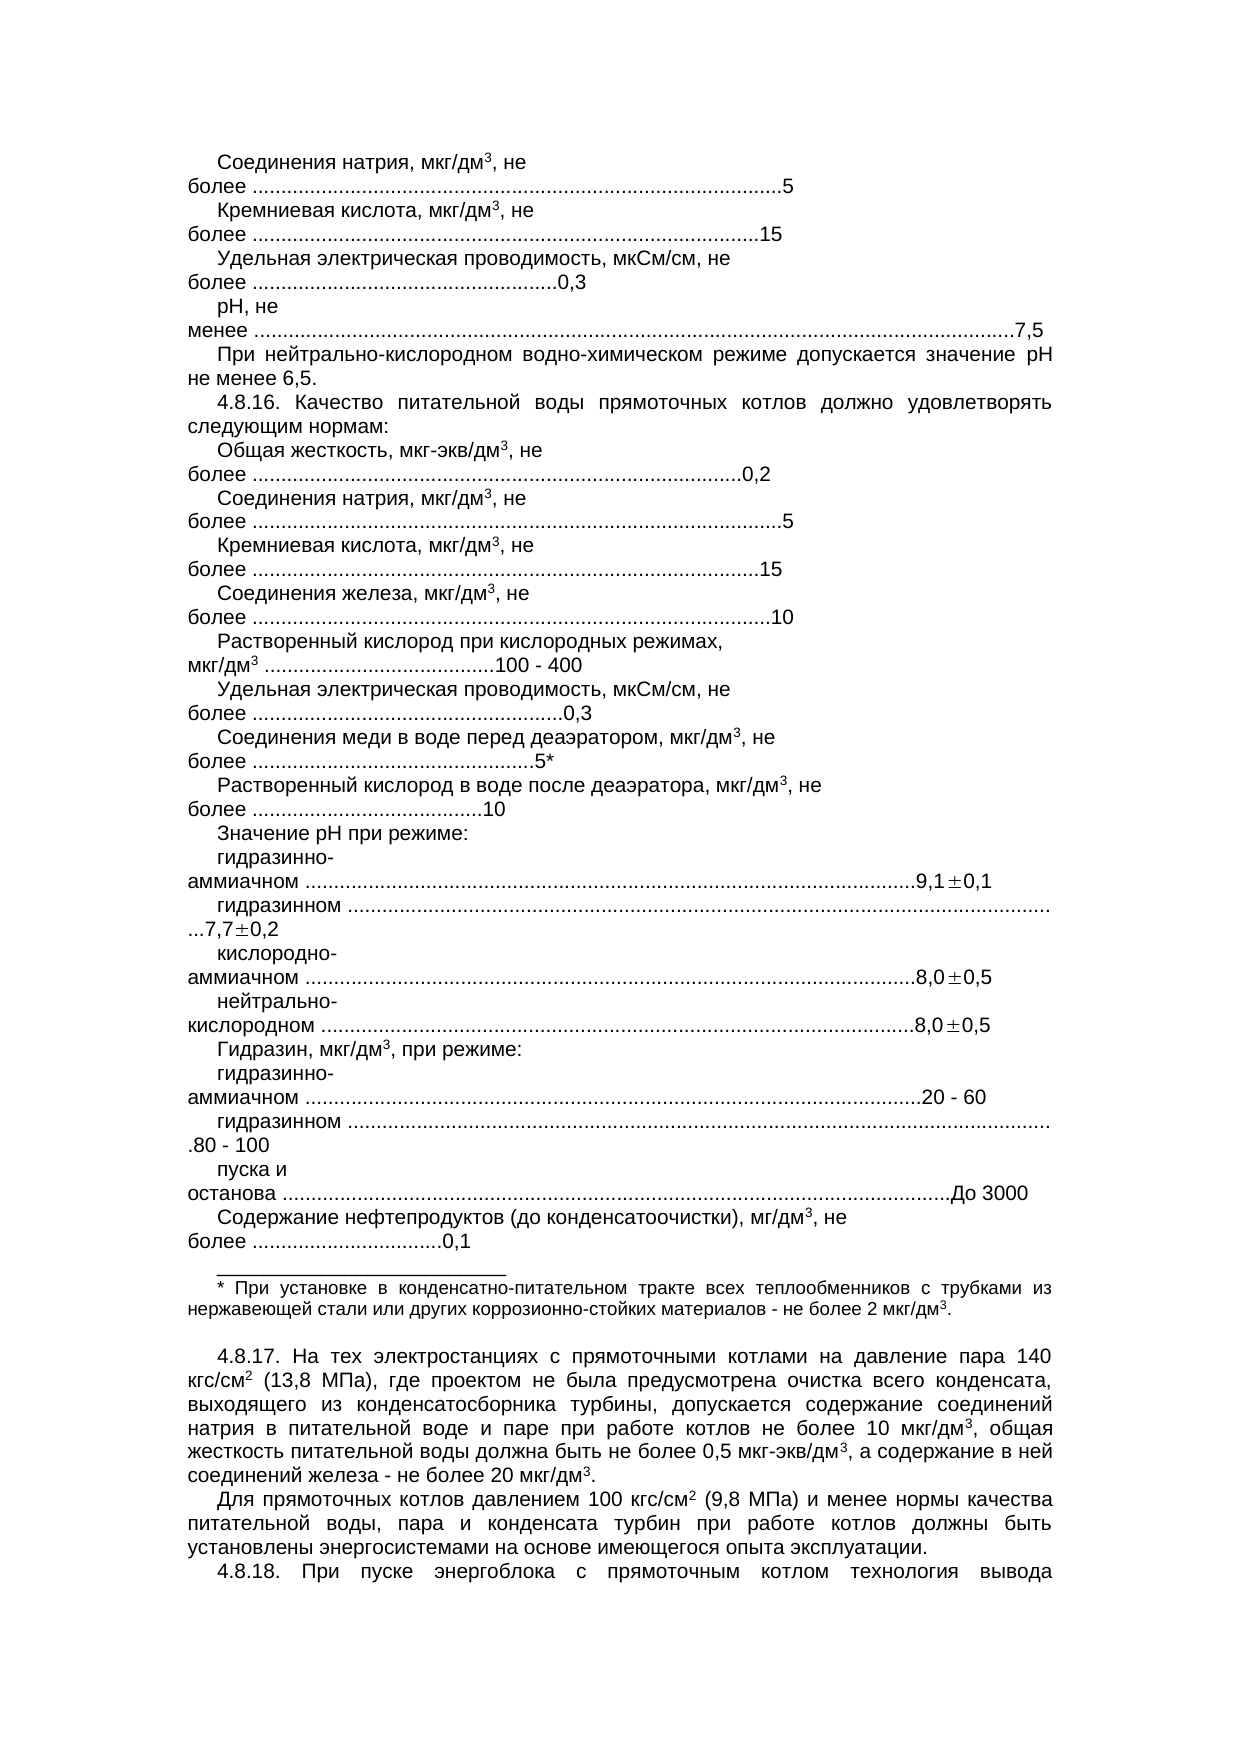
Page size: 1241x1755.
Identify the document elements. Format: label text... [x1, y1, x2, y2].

text пуска и останова ....................................................................................................................До 3000 [187, 1157, 1053, 1204]
text Содержание нефтепродуктов (до конденсатоочистки), мг/дм3, не более .................................0,1 [187, 1204, 1053, 1252]
text Соединения натрия, мкг/дм3, не более ............................................................................................5 [187, 485, 1053, 533]
text гидразинном ...........................................................................................................................80 - 100 [187, 1109, 1053, 1157]
text кислородно-аммиачном ..........................................................................................................8,0±0,5 [187, 941, 1053, 989]
text Гидразин, мкг/дм3, при режиме: [187, 1037, 1053, 1061]
text Удельная электрическая проводимость, мкСм/см, не более .....................................................0,3 [187, 246, 1053, 294]
text гидразинно-аммиачном ..........................................................................................................9,10,1 [187, 845, 1053, 893]
text Значение pH при режиме: [187, 821, 1053, 845]
text _________________________ [187, 1252, 1053, 1276]
text гидразинно-аммиачном ...........................................................................................................20 - 60 [187, 1061, 1053, 1109]
text Кремниевая кислота, мкг/дм3, не более ........................................................................................15 [187, 198, 1053, 246]
text Растворенный кислород при кислородных режимах, мкг/дм3 ........................................100 - 400 [187, 629, 1053, 677]
text Кремниевая кислота, мкг/дм3, не более ........................................................................................15 [187, 533, 1053, 581]
text 4.8.16. Качество питательной воды прямоточных котлов должно удовлетворять следующим нормам: [187, 389, 1053, 437]
text нейтрально-кислородном .......................................................................................................8,0±0,5 [187, 989, 1053, 1037]
text гидразинном .............................................................................................................................7,7±0,2 [187, 893, 1053, 941]
text 4.8.17. На тех электростанциях с прямоточными котлами на давление пара 140 кгс/см2 (13,8 МПа), где проектом не была предусмотрена очистка всего конденсата, выходящего из конденсатосборника турбины, допускается содержание соединений натрия в питательной воде и паре при работе котлов не более 10 мкг/дм3, общая жесткость питательной воды должна быть не более 0,5 мкг-экв/дм3, а содержание в ней соединений железа - не более 20 мкг/дм3. [187, 1343, 1053, 1487]
text Удельная электрическая проводимость, мкСм/см, не более ......................................................0,3 [187, 677, 1053, 725]
text Соединения натрия, мкг/дм3, не более ............................................................................................5 [187, 150, 1053, 198]
text * При установке в конденсатно-питательном тракте всех теплообменников с трубками из нержавеющей стали или других коррозионно-стойких материалов - не более 2 мкг/дм3. [187, 1276, 1053, 1319]
text Соединения железа, мкг/дм3, не более ..........................................................................................10 [187, 581, 1053, 629]
text 4.8.18. При пуске энергоблока с прямоточным котлом технология вывода [187, 1559, 1053, 1583]
text Соединения меди в воде перед деаэратором, мкг/дм3, не более .................................................5* [187, 725, 1053, 773]
text Растворенный кислород в воде после деаэратора, мкг/дм3, не более ........................................10 [187, 773, 1053, 821]
text Для прямоточных котлов давлением 100 кгс/см2 (9,8 МПа) и менее нормы качества питательной воды, пара и конденсата турбин при работе котлов должны быть установлены энергосистемами на основе имеющегося опыта эксплуатации. [187, 1487, 1053, 1559]
text При нейтрально-кислородном водно-химическом режиме допускается значение pH не менее 6,5. [187, 342, 1053, 389]
text Общая жесткость, мкг-экв/дм3, не более .....................................................................................0,2 [187, 437, 1053, 485]
text pH, не менее ....................................................................................................................................7,5 [187, 294, 1053, 342]
